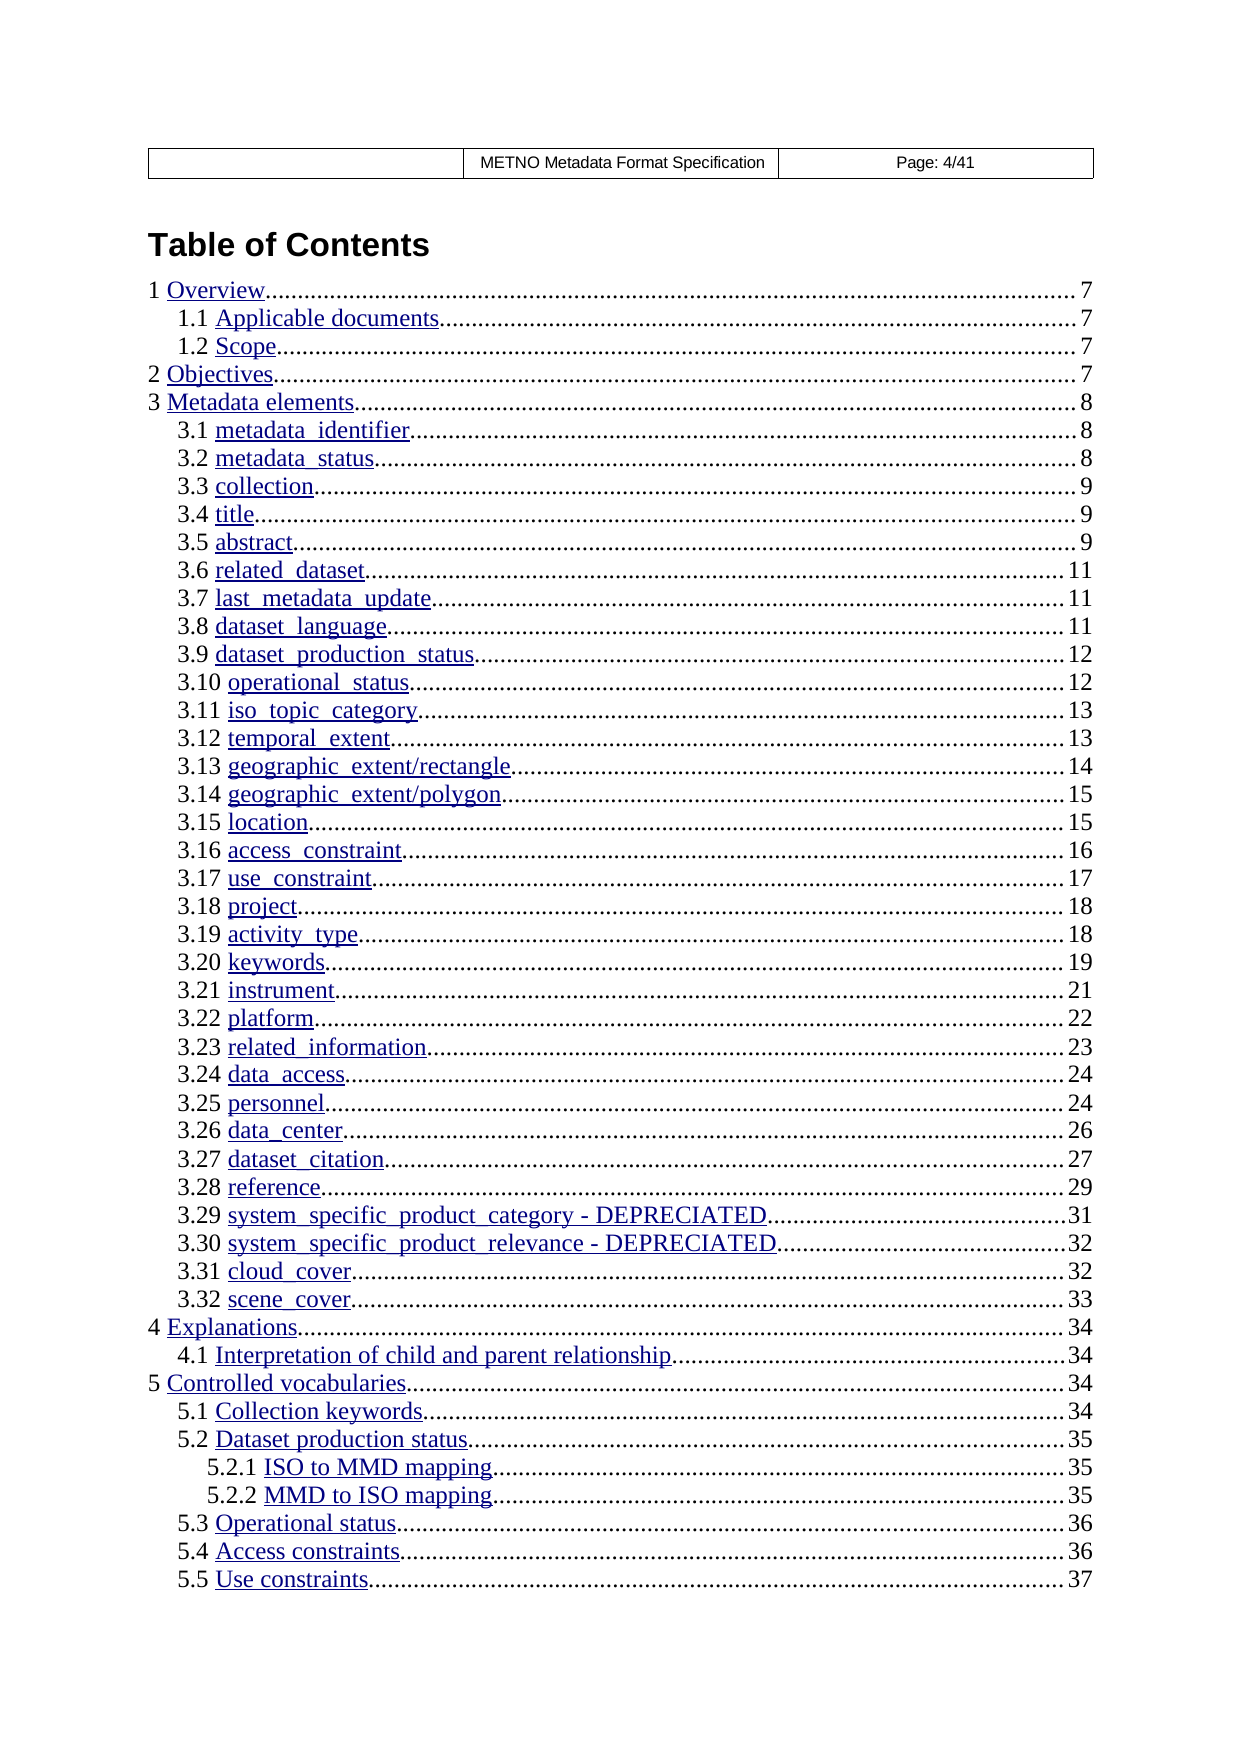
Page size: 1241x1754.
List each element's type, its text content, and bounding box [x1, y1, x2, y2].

text 1.1 Applicable documents 7 [177, 304, 1093, 332]
text 3.1 metadata_identifier 8 [177, 416, 1093, 444]
text 3.8 dataset_language 11 [177, 612, 1093, 640]
text 3.19 activity_type 18 [177, 920, 1093, 948]
text 3.3 collection 9 [177, 472, 1093, 500]
text 5.5 Use constraints 37 [177, 1565, 1093, 1593]
text 3.27 dataset_citation 27 [177, 1144, 1093, 1172]
text 3.13 geographic_extent/rectangle 14 [177, 752, 1093, 780]
text 1.2 Scope 7 [177, 332, 1093, 360]
text 3.17 use_constraint 17 [177, 864, 1093, 892]
text 5.3 Operational status 36 [177, 1509, 1093, 1537]
text 5.2.1 ISO to MMD mapping 35 [207, 1453, 1093, 1481]
text 3.15 location 15 [177, 808, 1093, 836]
text 3.29 system_specific_product_category - DEPRECIATED 31 [177, 1201, 1093, 1228]
text 3.23 related_information 23 [177, 1032, 1093, 1060]
text 3.7 last_metadata_update 11 [177, 584, 1093, 612]
text 3.28 reference 29 [177, 1172, 1093, 1201]
text 5.4 Access constraints 36 [177, 1537, 1093, 1565]
text 3.26 data_center 26 [177, 1116, 1093, 1144]
text 1 Overview 7 [148, 276, 1093, 304]
text 3.14 geographic_extent/polygon 15 [177, 780, 1093, 808]
text 3.32 scene_cover 33 [177, 1284, 1093, 1313]
text 3.16 access_constraint 16 [177, 836, 1093, 864]
text 3.21 instrument 21 [177, 976, 1093, 1004]
text 3.9 dataset_production_status 12 [177, 640, 1093, 668]
text 3.22 platform 22 [177, 1004, 1093, 1032]
text 3.2 metadata_status 8 [177, 444, 1093, 472]
text 3.10 operational_status 12 [177, 668, 1093, 696]
text 5.1 Collection keywords 34 [177, 1397, 1093, 1425]
text 3.5 abstract 9 [177, 528, 1093, 556]
text 4 Explanations 34 [148, 1313, 1093, 1341]
text 3.30 system_specific_product_relevance - DEPRECIATED 32 [177, 1228, 1093, 1257]
text 3.20 keywords 19 [177, 948, 1093, 976]
text 3.12 temporal_extent 13 [177, 724, 1093, 752]
text 5 Controlled vocabularies 34 [148, 1369, 1093, 1397]
text 2 Objectives 7 [148, 360, 1093, 388]
text 3.11 iso_topic_category 13 [177, 696, 1093, 724]
text 3.6 related_dataset 11 [177, 556, 1093, 584]
text 5.2.2 MMD to ISO mapping 35 [207, 1481, 1093, 1509]
subtitle Table of Contents [148, 226, 1093, 263]
text 3 Metadata elements 8 [148, 388, 1093, 416]
text 4.1 Interpretation of child and parent relationship 34 [177, 1341, 1093, 1369]
text 3.18 project 18 [177, 892, 1093, 920]
text 3.31 cloud_cover 32 [177, 1257, 1093, 1284]
text 3.25 personnel 24 [177, 1088, 1093, 1116]
text 3.4 title 9 [177, 500, 1093, 528]
text 5.2 Dataset production status 35 [177, 1425, 1093, 1453]
text 3.24 data_access 24 [177, 1060, 1093, 1088]
